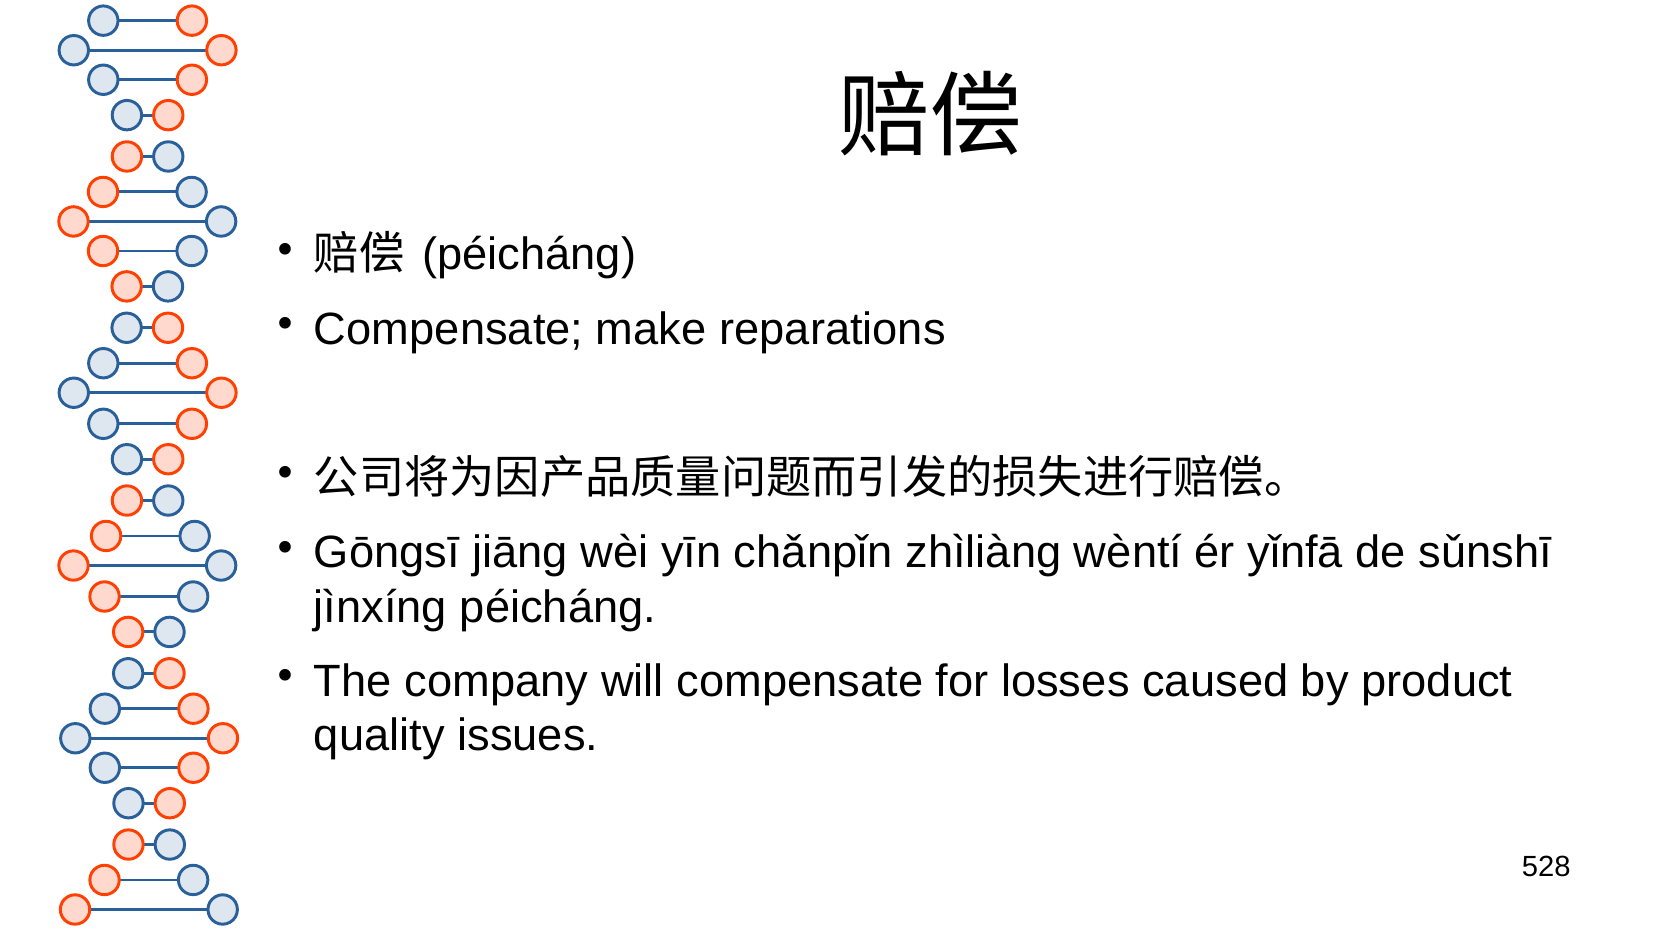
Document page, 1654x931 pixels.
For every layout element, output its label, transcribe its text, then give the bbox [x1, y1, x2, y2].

list 赔偿 (péicháng) Compensate; make reparations 公司将为因产品质量问题而引发的损失进行赔偿。 Gōngsī jiāng wèi yīn chǎnpǐn zhìliàng wèntí ér yǐnfā de sǔnshī jìnxíng péicháng. The company will compensate for losses caused by product quality issues. [265, 224, 1595, 764]
title 赔偿 [265, 35, 1595, 189]
